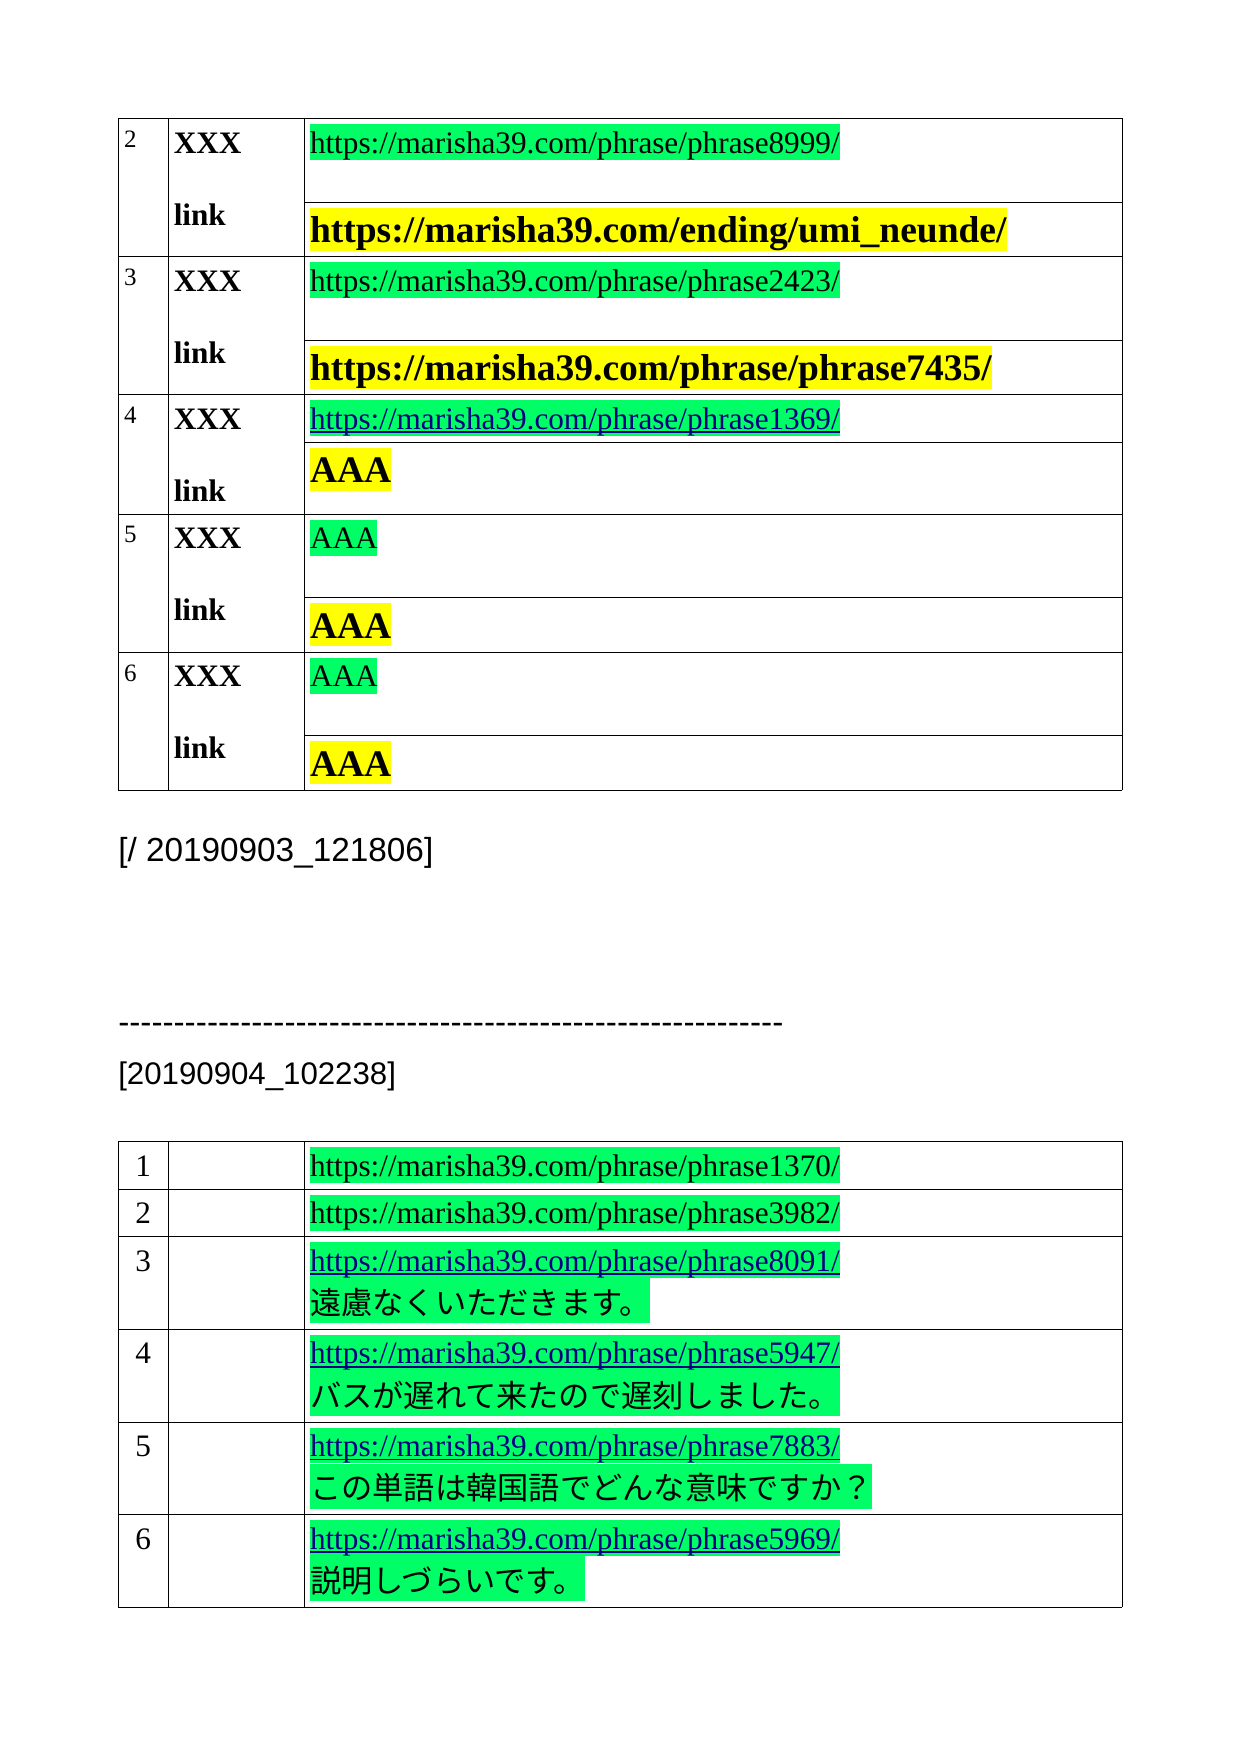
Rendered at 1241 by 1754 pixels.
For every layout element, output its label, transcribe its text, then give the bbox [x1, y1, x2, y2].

table_cell AAA [305, 443, 1122, 514]
table_header 1 [119, 1142, 168, 1189]
table_cell XXX link [169, 395, 304, 514]
table_cell AAA [305, 653, 1122, 735]
table_cell 2 [119, 1190, 168, 1236]
text [/ 20190903_121806] [118, 830, 1122, 868]
table_cell 4 [119, 1330, 168, 1422]
text [20190904_102238] [118, 1055, 1122, 1130]
table_cell 6 [119, 1515, 168, 1607]
table_cell AAA [305, 598, 1122, 652]
table_cell https://marisha39.com/phrase/phrase8999/ [305, 119, 1122, 202]
table_cell XXX link [169, 653, 304, 790]
table_cell https://marisha39.com/phrase/phrase3982/ [305, 1190, 1122, 1236]
table_cell https://marisha39.com/phrase/phrase5969/ 説明しづらいです。 [305, 1515, 1122, 1607]
table_cell 6 [119, 653, 168, 790]
table_cell 5 [119, 1423, 168, 1514]
table_cell 2 [119, 119, 168, 256]
table_cell https://marisha39.com/phrase/phrase1369/ [305, 395, 1122, 442]
table_header https://marisha39.com/phrase/phrase1370/ [305, 1142, 1122, 1189]
table_cell AAA [305, 515, 1122, 597]
table_cell 3 [119, 257, 168, 394]
table_cell https://marisha39.com/phrase/phrase7435/ [305, 341, 1122, 394]
table_cell https://marisha39.com/phrase/phrase5947/ バスが遅れて来たので遅刻しました。 [305, 1330, 1122, 1422]
table_cell https://marisha39.com/phrase/phrase7883/ この単語は韓国語でどんな意味ですか？ [305, 1423, 1122, 1514]
table_cell XXX link [169, 119, 304, 256]
table_cell XXX link [169, 257, 304, 394]
table_cell https://marisha39.com/ending/umi_neunde/ [305, 203, 1122, 256]
table_cell [169, 1237, 304, 1329]
table_cell XXX link [169, 515, 304, 652]
table_header [169, 1142, 304, 1189]
table_cell https://marisha39.com/phrase/phrase2423/ [305, 257, 1122, 340]
table_cell 4 [119, 395, 168, 514]
table_cell [169, 1515, 304, 1607]
table_cell https://marisha39.com/phrase/phrase8091/ 遠慮なくいただきます。 [305, 1237, 1122, 1329]
text ------------------------------------------------------------ [118, 1002, 1122, 1040]
table_cell 3 [119, 1237, 168, 1329]
table_cell [169, 1330, 304, 1422]
table_cell [169, 1423, 304, 1514]
table_cell AAA [305, 736, 1122, 790]
table_cell 5 [119, 515, 168, 652]
table_cell [169, 1190, 304, 1236]
